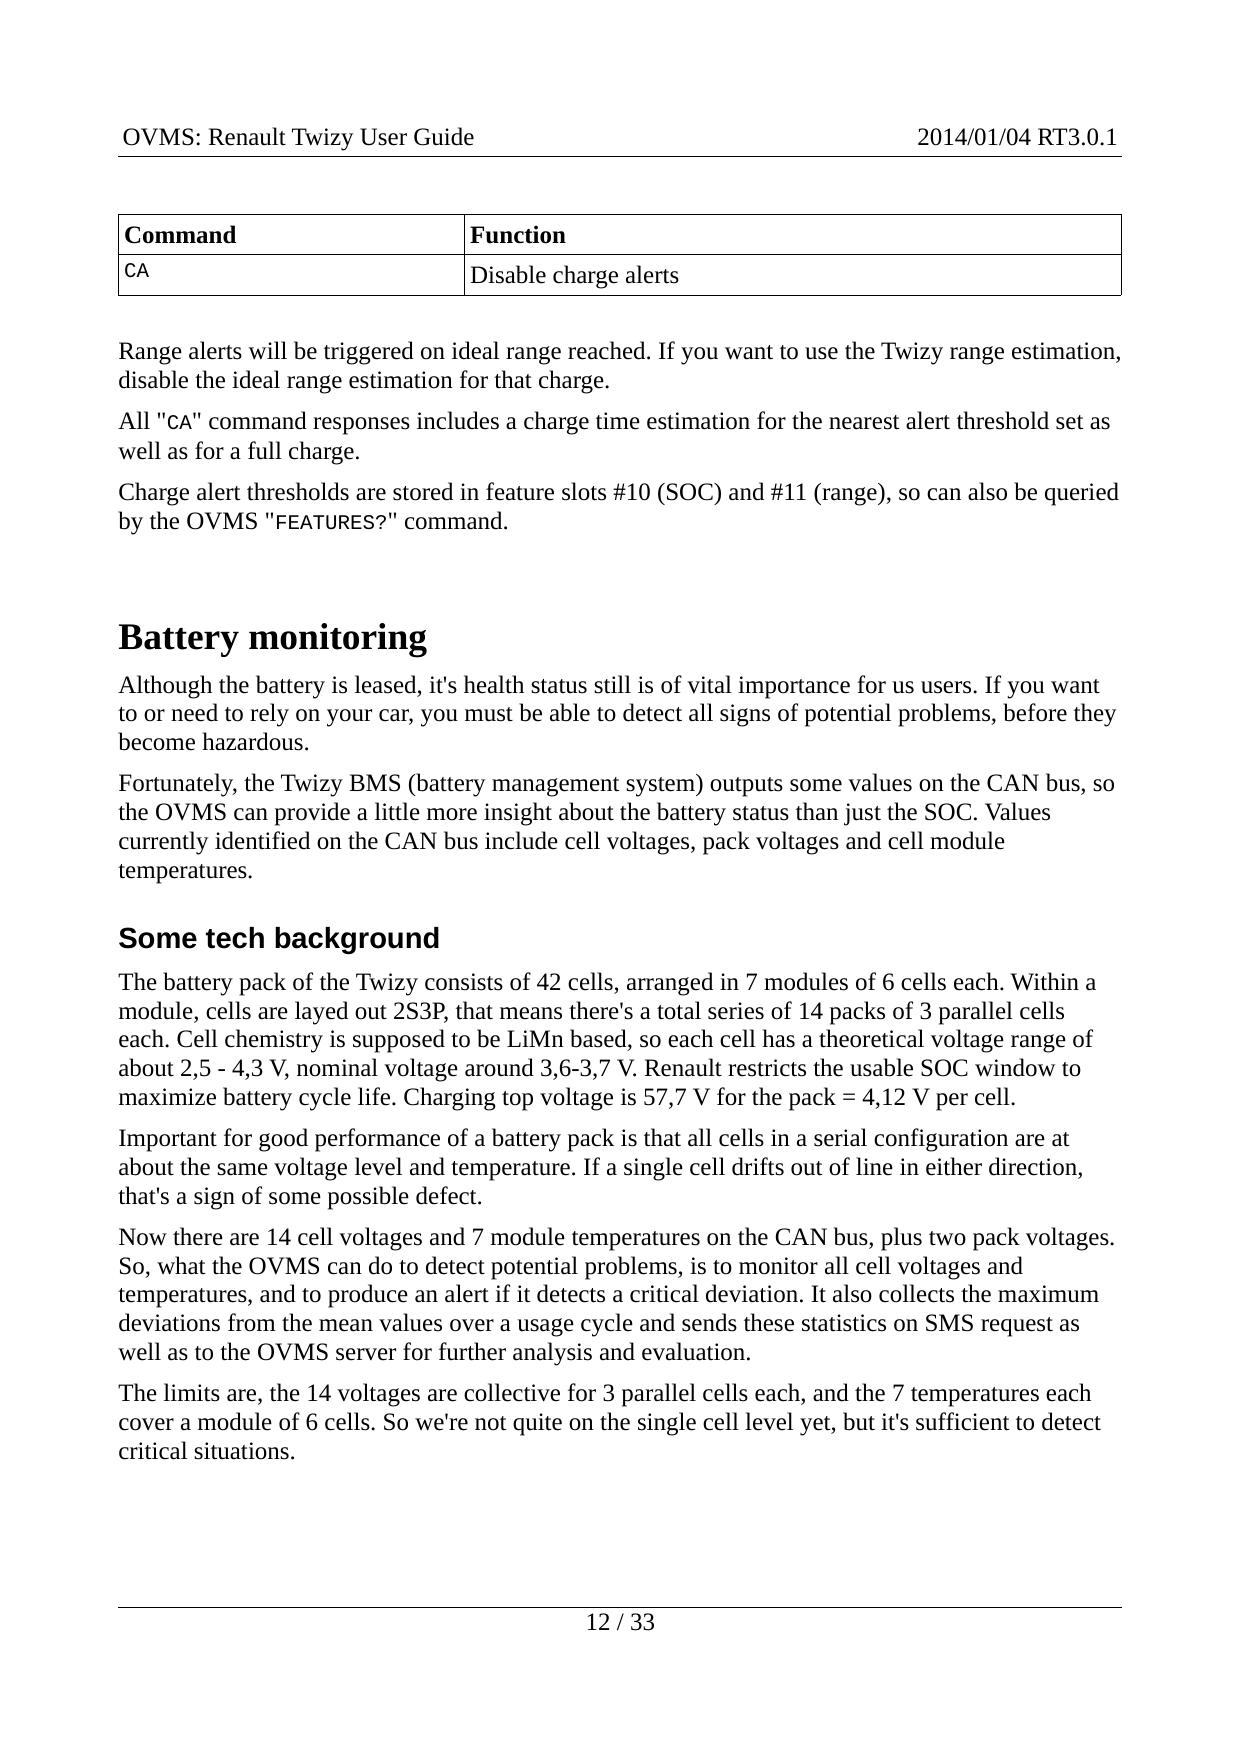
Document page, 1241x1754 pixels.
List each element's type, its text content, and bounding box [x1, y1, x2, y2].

table_header Function [465, 215, 1121, 254]
subtitle Some tech background [118, 921, 1122, 954]
table_cell CA [119, 255, 464, 295]
text Important for good performance of a battery pack is that all cells in a serial configuration are at about the same voltage level and temperature. If a single cell drifts out of line in either direction, that's a sign of some possible defect. [118, 1123, 1122, 1209]
text Range alerts will be triggered on ideal range reached. If you want to use the Twizy range estimation, disable the ideal range estimation for that charge. [118, 336, 1122, 394]
text The limits are, the 14 voltages are collective for 3 parallel cells each, and the 7 temperatures each cover a module of 6 cells. So we're not quite on the single cell level yet, but it's sufficient to detect critical situations. [118, 1378, 1122, 1464]
text Although the battery is leased, it's health status still is of vital importance for us users. If you want to or need to rely on your car, you must be able to detect all signs of potential problems, before they become hazardous. [118, 670, 1122, 756]
table_header Command [119, 215, 464, 254]
subtitle Battery monitoring [118, 614, 1122, 657]
text Charge alert thresholds are stored in feature slots #10 (SOC) and #11 (range), so can also be queried by the OVMS "FEATURES?" command. [118, 477, 1122, 535]
table_cell Disable charge alerts [465, 255, 1121, 295]
text The battery pack of the Twizy consists of 42 cells, arranged in 7 modules of 6 cells each. Within a module, cells are layed out 2S3P, that means there's a total series of 14 packs of 3 parallel cells each. Cell chemistry is supposed to be LiMn based, so each cell has a theoretical voltage range of about 2,5 - 4,3 V, nominal voltage around 3,6-3,7 V. Renault restricts the usable SOC window to maximize battery cycle life. Charging top voltage is 57,7 V for the pack = 4,12 V per cell. [118, 967, 1122, 1111]
text All "CA" command responses includes a charge time estimation for the nearest alert threshold set as well as for a full charge. [118, 406, 1122, 464]
text Now there are 14 cell voltages and 7 module temperatures on the CAN bus, plus two pack voltages. So, what the OVMS can do to detect potential problems, is to monitor all cell voltages and temperatures, and to produce an alert if it detects a critical deviation. It also collects the maximum deviations from the mean values over a usage cycle and sends these statistics on SMS request as well as to the OVMS server for further analysis and evaluation. [118, 1222, 1122, 1366]
text Fortunately, the Twizy BMS (battery management system) outputs some values on the CAN bus, so the OVMS can provide a little more insight about the battery status than just the SOC. Values currently identified on the CAN bus include cell voltages, pack voltages and cell module temperatures. [118, 768, 1122, 883]
